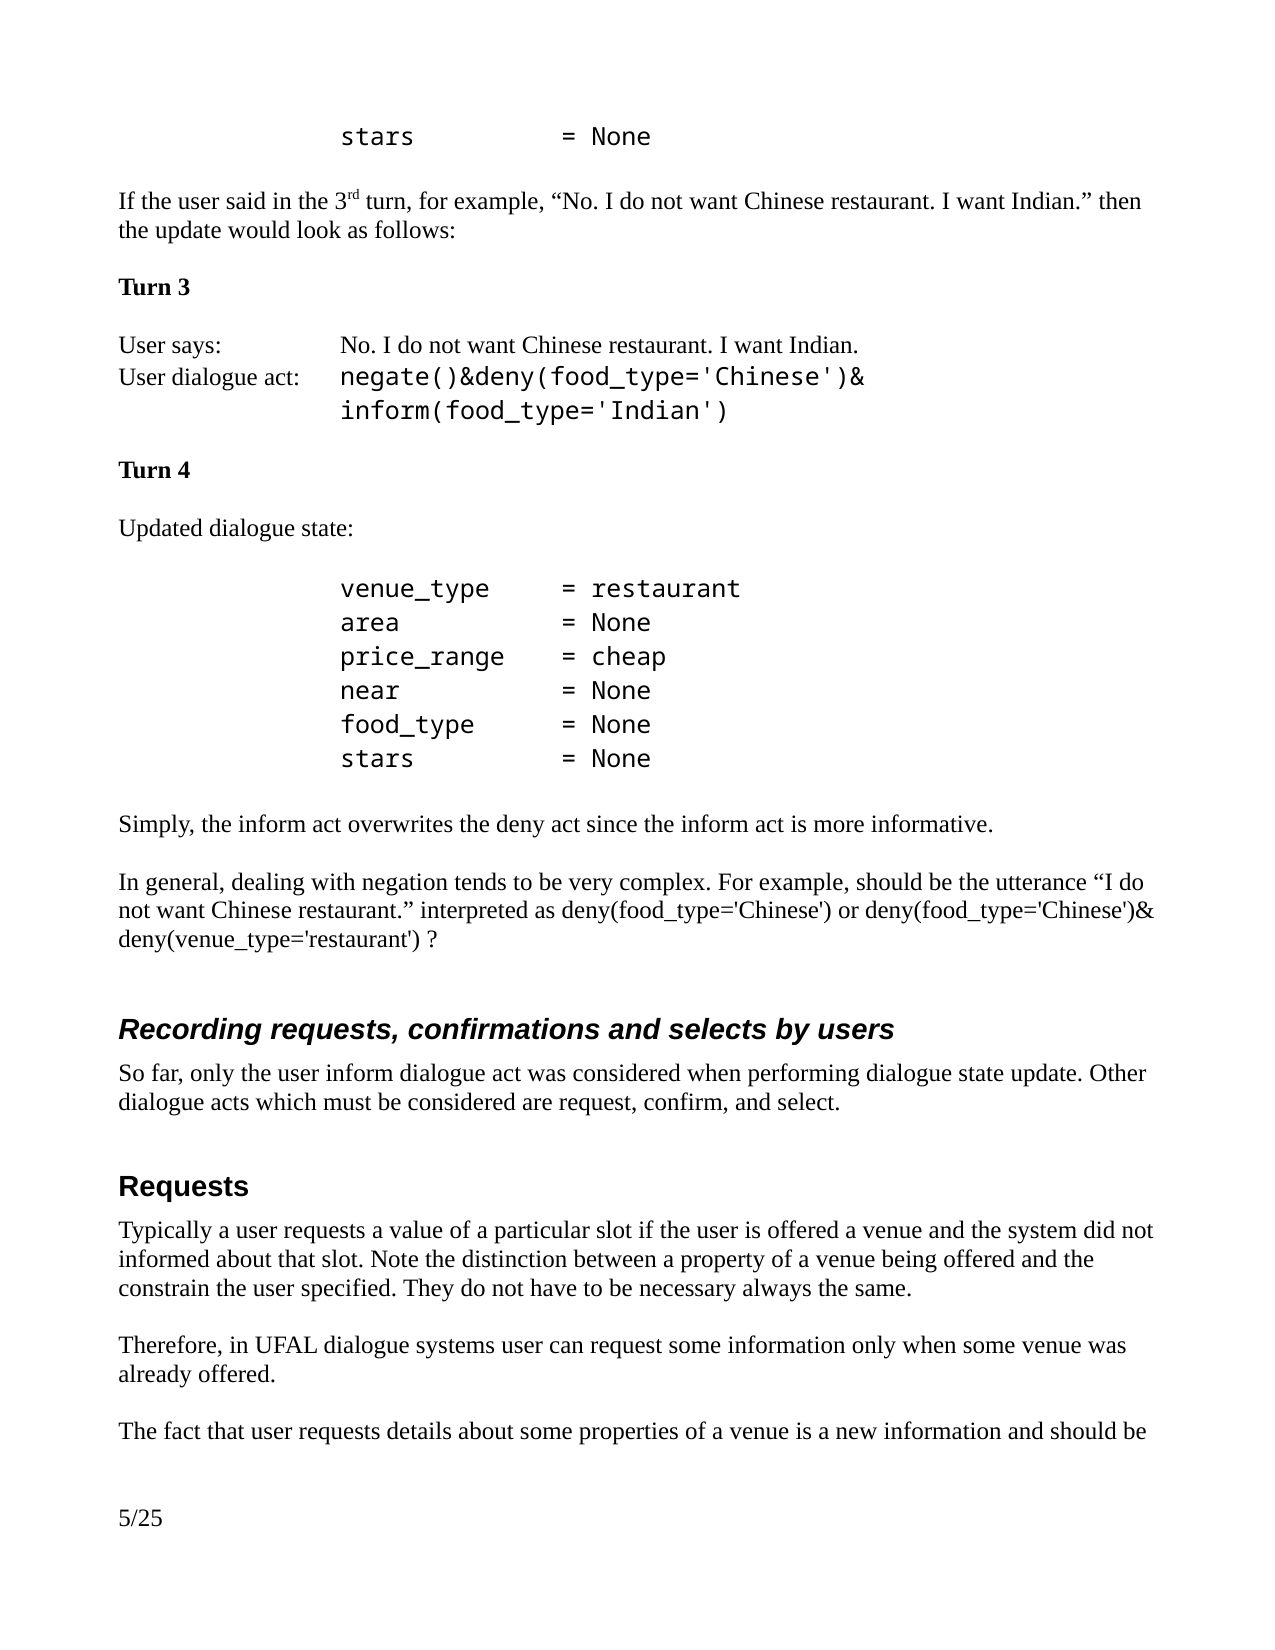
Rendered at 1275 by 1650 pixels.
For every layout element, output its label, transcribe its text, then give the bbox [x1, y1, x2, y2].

text So far, only the user inform dialogue act was considered when performing dialogue state update. Other dialogue acts which must be considered are request, confirm, and select. [118, 1058, 1157, 1115]
text stars = None [118, 118, 1157, 152]
text food_type = None [118, 707, 1157, 741]
text If the user said in the 3rd turn, for example, “No. I do not want Chinese restaurant. I want Indian.” then the update would look as follows: [118, 186, 1157, 244]
text venue_type = restaurant [118, 571, 1157, 605]
text Updated dialogue state: [118, 513, 1157, 542]
text In general, dealing with negation tends to be very complex. For example, should be the utterance “I do not want Chinese restaurant.” interpreted as deny(food_type='Chinese') or deny(food_type='Chinese')& deny(venue_type='restaurant') ? [118, 867, 1157, 953]
text User dialogue act: negate()&deny(food_type='Chinese')& [118, 359, 1157, 393]
text near = None [118, 673, 1157, 707]
text Turn 4 [118, 456, 1157, 484]
subtitle Requests [118, 1169, 1157, 1203]
text area = None [118, 605, 1157, 639]
subtitle Recording requests, confirmations and selects by users [118, 1012, 1157, 1045]
text Turn 3 [118, 272, 1157, 301]
text Therefore, in UFAL dialogue systems user can request some information only when some venue was already offered. [118, 1330, 1157, 1388]
text Simply, the inform act overwrites the deny act since the inform act is more informative. [118, 809, 1157, 838]
text price_range = cheap [118, 639, 1157, 673]
text stars = None [118, 741, 1157, 775]
text inform(food_type='Indian') [118, 393, 1157, 427]
text Typically a user requests a value of a particular slot if the user is offered a venue and the system did not informed about that slot. Note the distinction between a property of a venue being offered and the constrain the user specified. They do not have to be necessary always the same. [118, 1215, 1157, 1301]
text User says: No. I do not want Chinese restaurant. I want Indian. [118, 330, 1157, 359]
text The fact that user requests details about some properties of a venue is a new information and should be [118, 1416, 1157, 1445]
